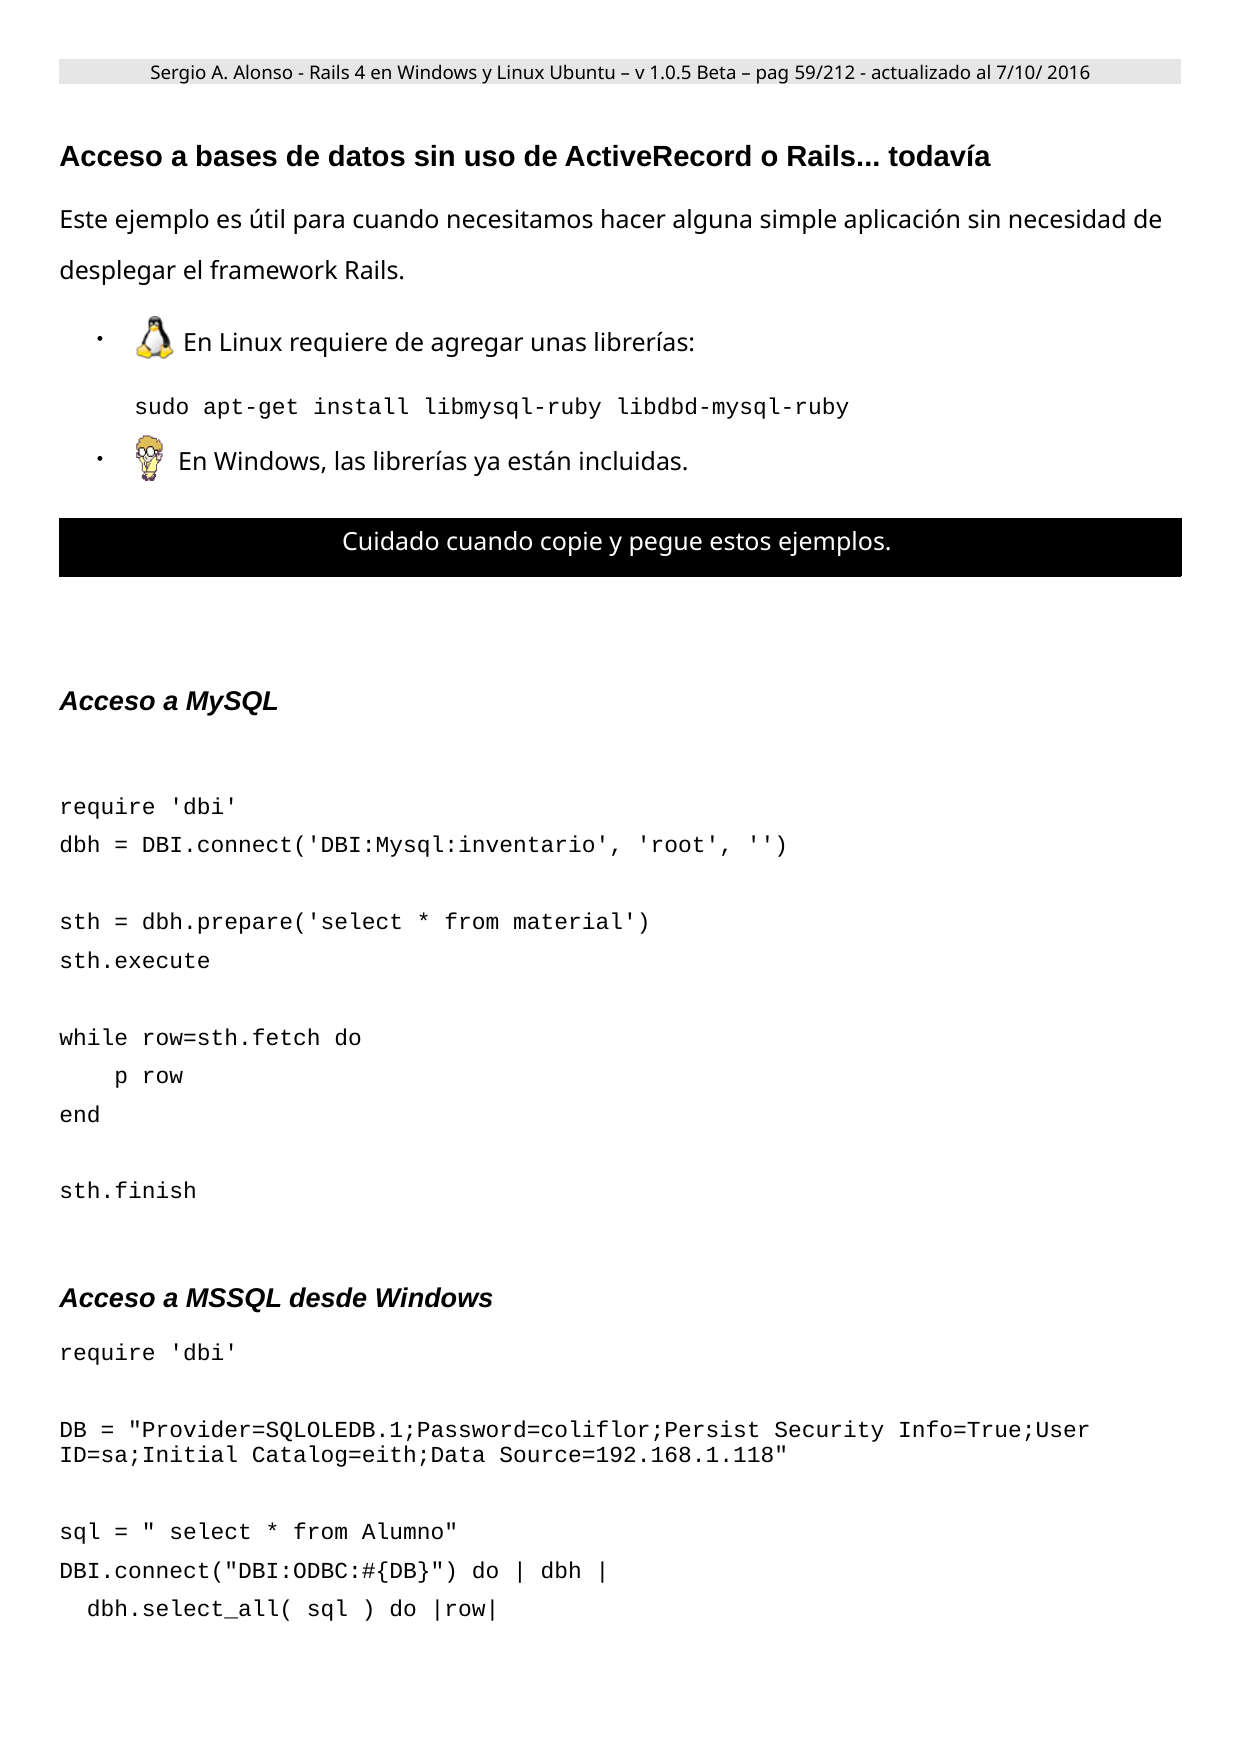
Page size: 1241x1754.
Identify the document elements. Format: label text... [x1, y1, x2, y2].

list En Linux requiere de agregar unas librerías: [97, 325, 1181, 362]
text sth = dbh.prepare('select * from material') [59, 911, 1181, 937]
text DB = "Provider=SQLOLEDB.1;Password=coliflor;Persist Security Info=True;User ID=sa;Initial Catalog=eith;Data Source=192.168.1.118" [59, 1418, 1181, 1470]
text sth.finish [59, 1180, 1181, 1206]
text sth.execute [59, 949, 1181, 975]
text sql = " select * from Alumno" [59, 1521, 1181, 1547]
text require 'dbi' [59, 795, 1181, 821]
subtitle Acceso a MySQL [59, 685, 1181, 716]
list En Windows, las librerías ya están incluidas. [97, 444, 1181, 482]
subtitle Acceso a bases de datos sin uso de ActiveRecord o Rails... todavía [59, 139, 1181, 173]
text dbh = DBI.connect('DBI:Mysql:inventario', 'root', '') [59, 834, 1181, 860]
text require 'dbi' [59, 1341, 1181, 1367]
text Este ejemplo es útil para cuando necesitamos hacer alguna simple aplicación sin necesidad de desplegar el framework Rails. [59, 202, 1181, 287]
picture [134, 433, 165, 481]
text while row=sth.fetch do [59, 1026, 1181, 1052]
text dbh.select_all( sql ) do |row| [59, 1598, 1181, 1623]
picture [134, 316, 177, 359]
text DBI.connect("DBI:ODBC:#{DB}") do | dbh | [59, 1559, 1181, 1585]
subtitle Acceso a MSSQL desde Windows [59, 1282, 1181, 1313]
text p row [59, 1064, 1181, 1090]
table_header Cuidado cuando copie y pegue estos ejemplos. [60, 519, 1181, 576]
text end [59, 1103, 1181, 1129]
list sudo apt-get install libmysql-ruby libdbd-mysql-ruby [97, 396, 1181, 421]
